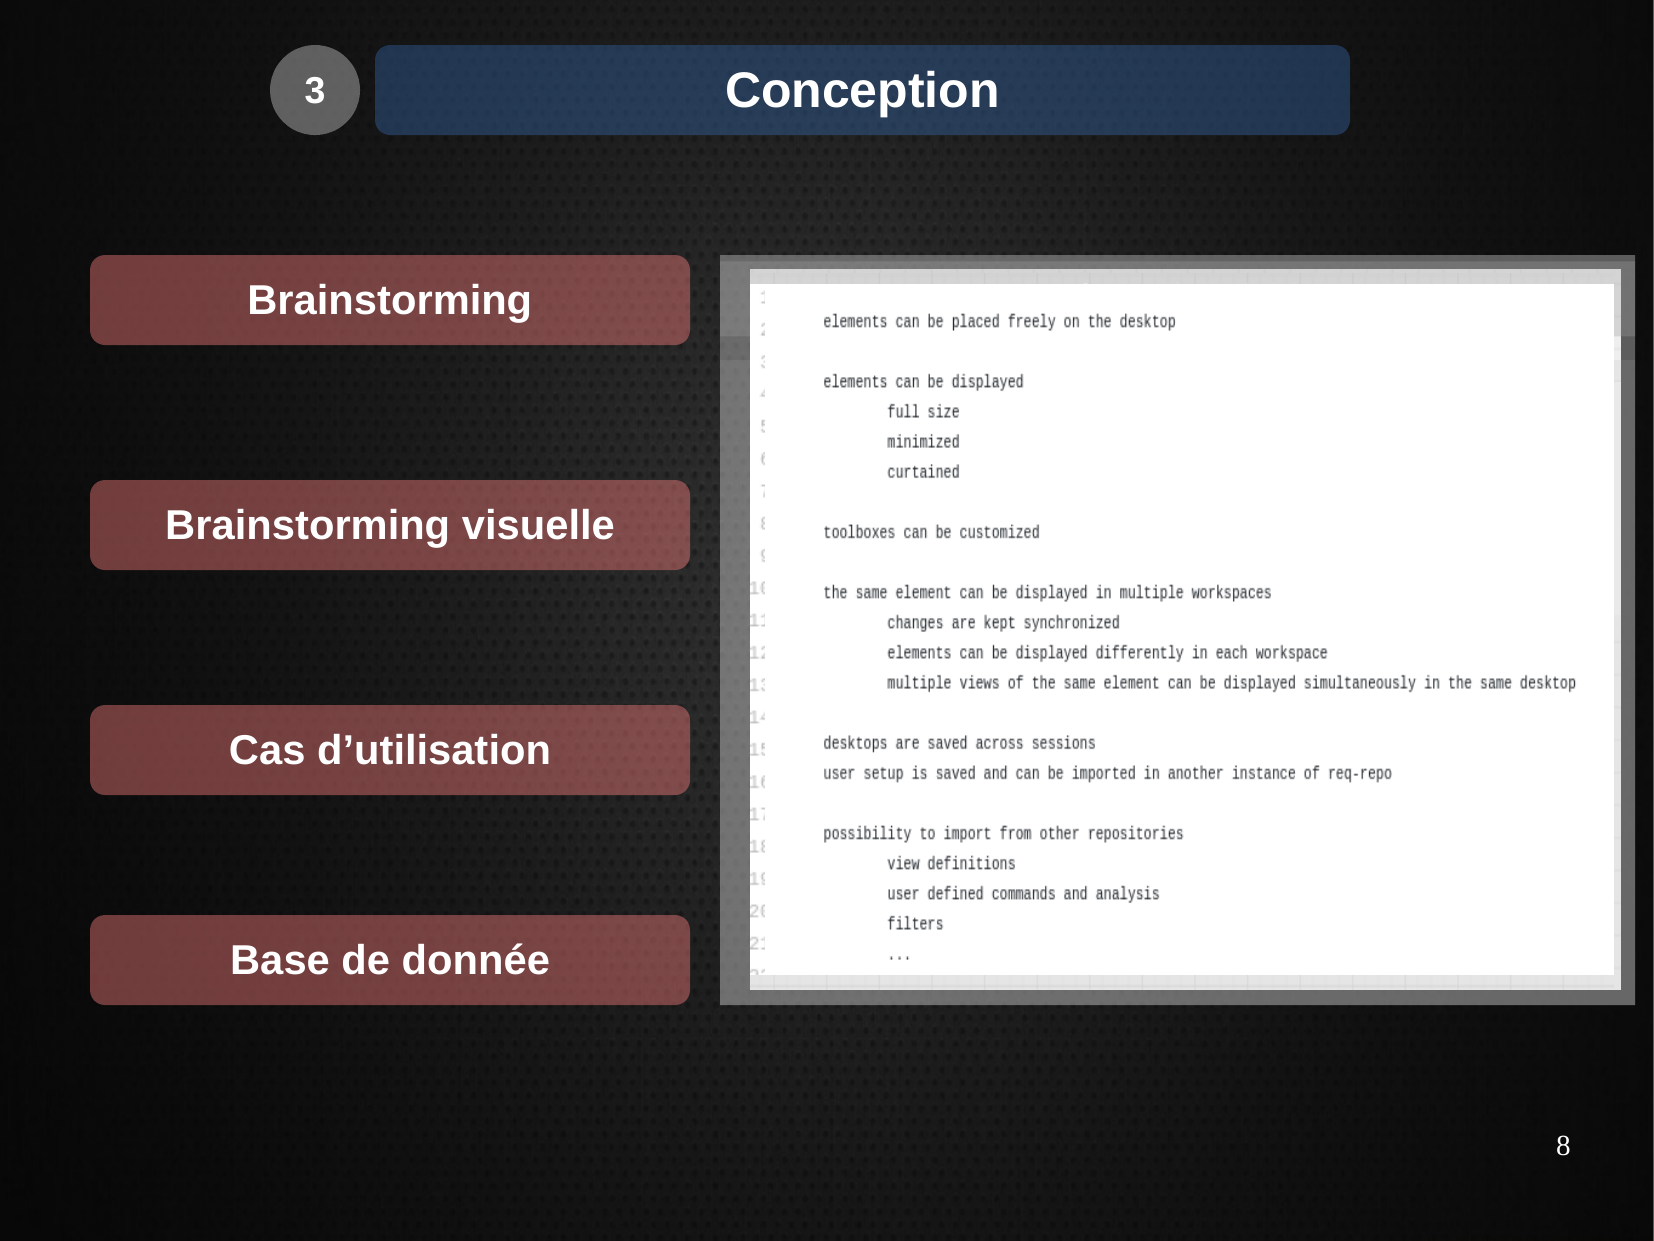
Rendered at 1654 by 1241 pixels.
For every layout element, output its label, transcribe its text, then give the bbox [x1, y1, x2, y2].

text_box Cas d’utilisation [90, 705, 691, 796]
text_box Base de donnée [90, 915, 691, 1006]
text_box 3 [270, 45, 361, 136]
picture [0, 0, 1654, 1241]
text_box Brainstorming [90, 255, 691, 346]
text_box [720, 255, 1636, 1006]
text_box Brainstorming visuelle [90, 480, 691, 571]
text_box Conception [375, 45, 1351, 136]
